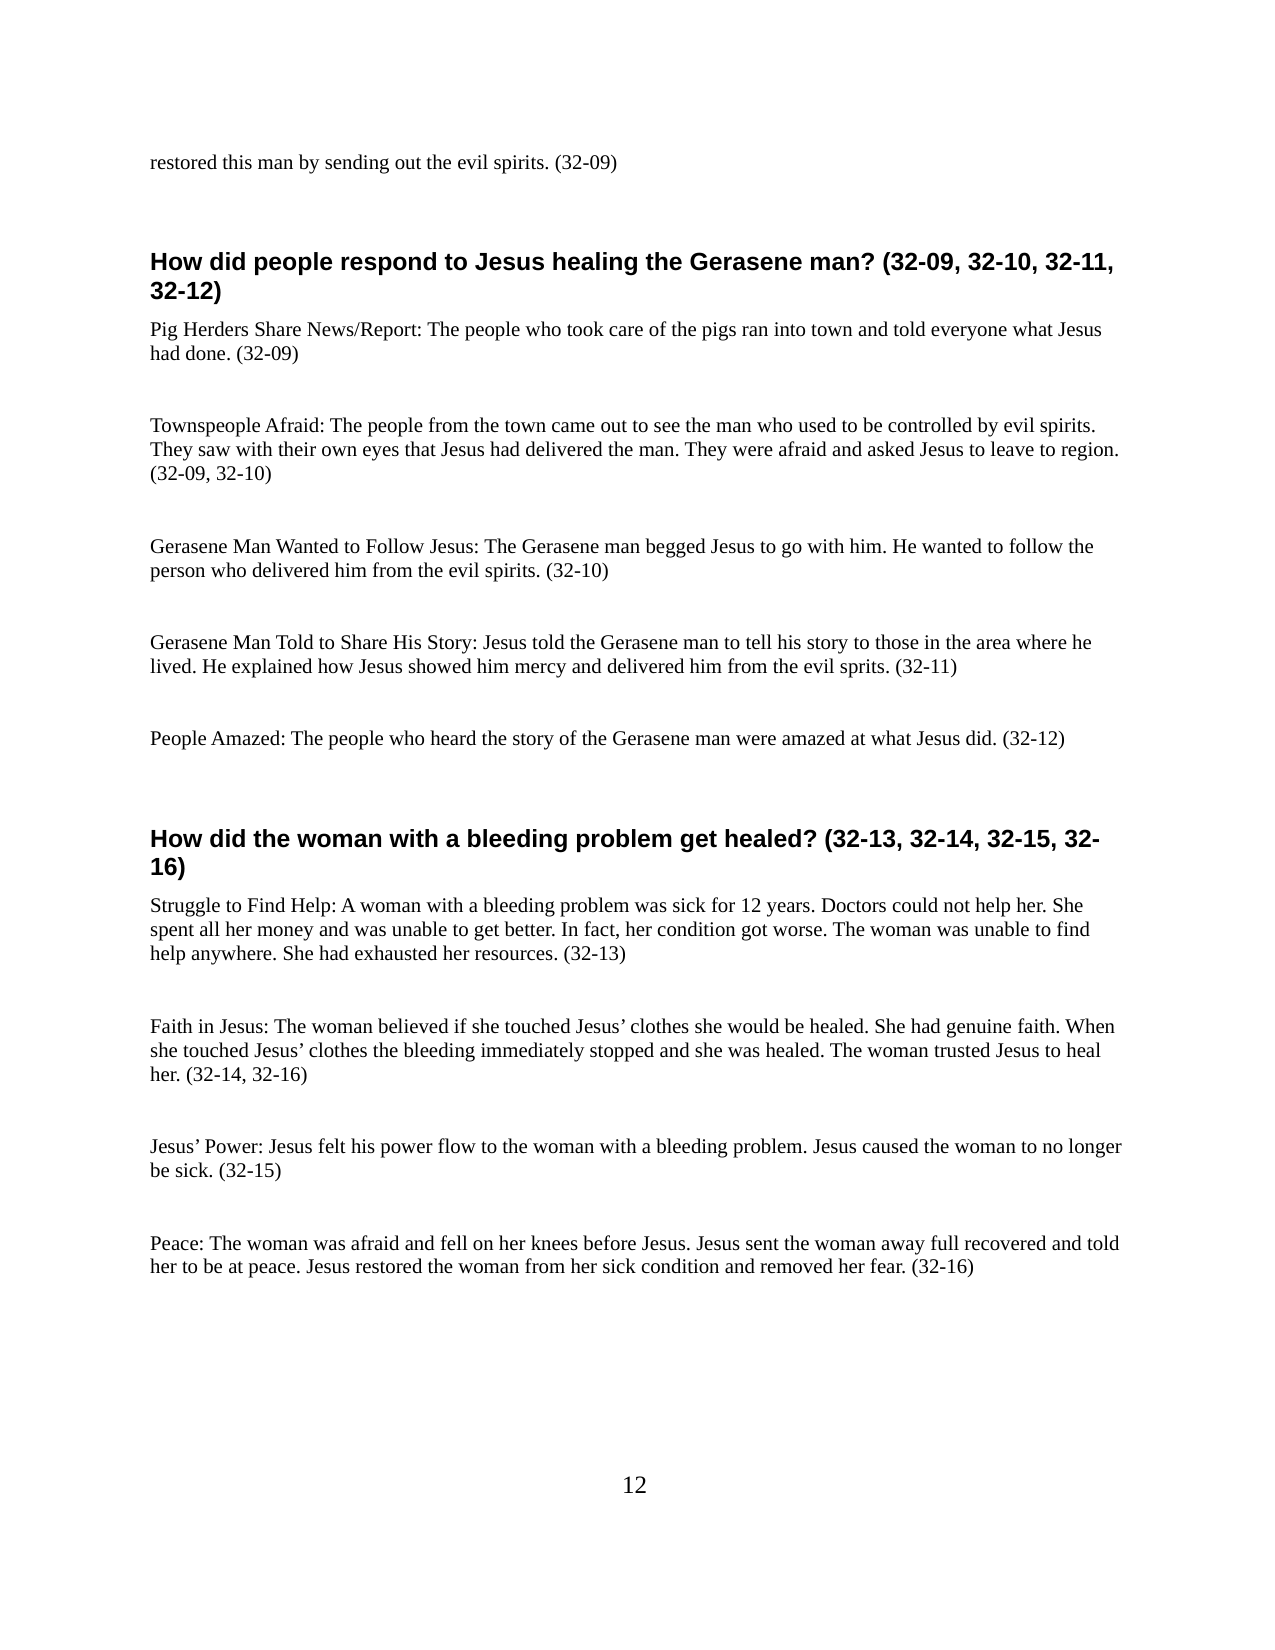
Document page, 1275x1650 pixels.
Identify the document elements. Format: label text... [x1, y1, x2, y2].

text Jesus’ Power: Jesus felt his power flow to the woman with a bleeding problem. Jesus caused the woman to no longer be sick. (32-15) [150, 1134, 1125, 1182]
text Pig Herders Share News/Report: The people who took care of the pigs ran into town and told everyone what Jesus had done. (32-09) [150, 317, 1125, 365]
text Struggle to Find Help: A woman with a bleeding problem was sick for 12 years. Doctors could not help her. She spent all her money and was unable to get better. In fact, her condition got worse. The woman was unable to find help anywhere. She had exhausted her resources. (32-13) [150, 893, 1125, 965]
text Gerasene Man Wanted to Follow Jesus: The Gerasene man begged Jesus to go with him. He wanted to follow the person who delivered him from the evil spirits. (32-10) [150, 534, 1125, 582]
text Townspeople Afraid: The people from the town came out to see the man who used to be controlled by evil spirits. They saw with their own eyes that Jesus had delivered the man. They were afraid and asked Jesus to leave to region. (32-09, 32-10) [150, 413, 1125, 485]
text People Amazed: The people who heard the story of the Gerasene man were amazed at what Jesus did. (32-12) [150, 726, 1125, 750]
text Gerasene Man Told to Share His Story: Jesus told the Gerasene man to tell his story to those in the area where he lived. He explained how Jesus showed him mercy and delivered him from the evil sprits. (32-11) [150, 630, 1125, 678]
subtitle How did the woman with a bleeding problem get healed? (32-13, 32-14, 32-15, 32-16) [150, 824, 1125, 881]
text Faith in Jesus: The woman believed if she touched Jesus’ clothes she would be healed. She had genuine faith. When she touched Jesus’ clothes the bleeding immediately stopped and she was healed. The woman trusted Jesus to heal her. (32-14, 32-16) [150, 1014, 1125, 1086]
text Peace: The woman was afraid and fell on her knees before Jesus. Jesus sent the woman away full recovered and told her to be at peace. Jesus restored the woman from her sick condition and removed her fear. (32-16) [150, 1230, 1125, 1278]
subtitle How did people respond to Jesus healing the Gerasene man? (32-09, 32-10, 32-11, 32-12) [150, 247, 1125, 304]
text restored this man by sending out the evil spirits. (32-09) [150, 150, 1125, 174]
